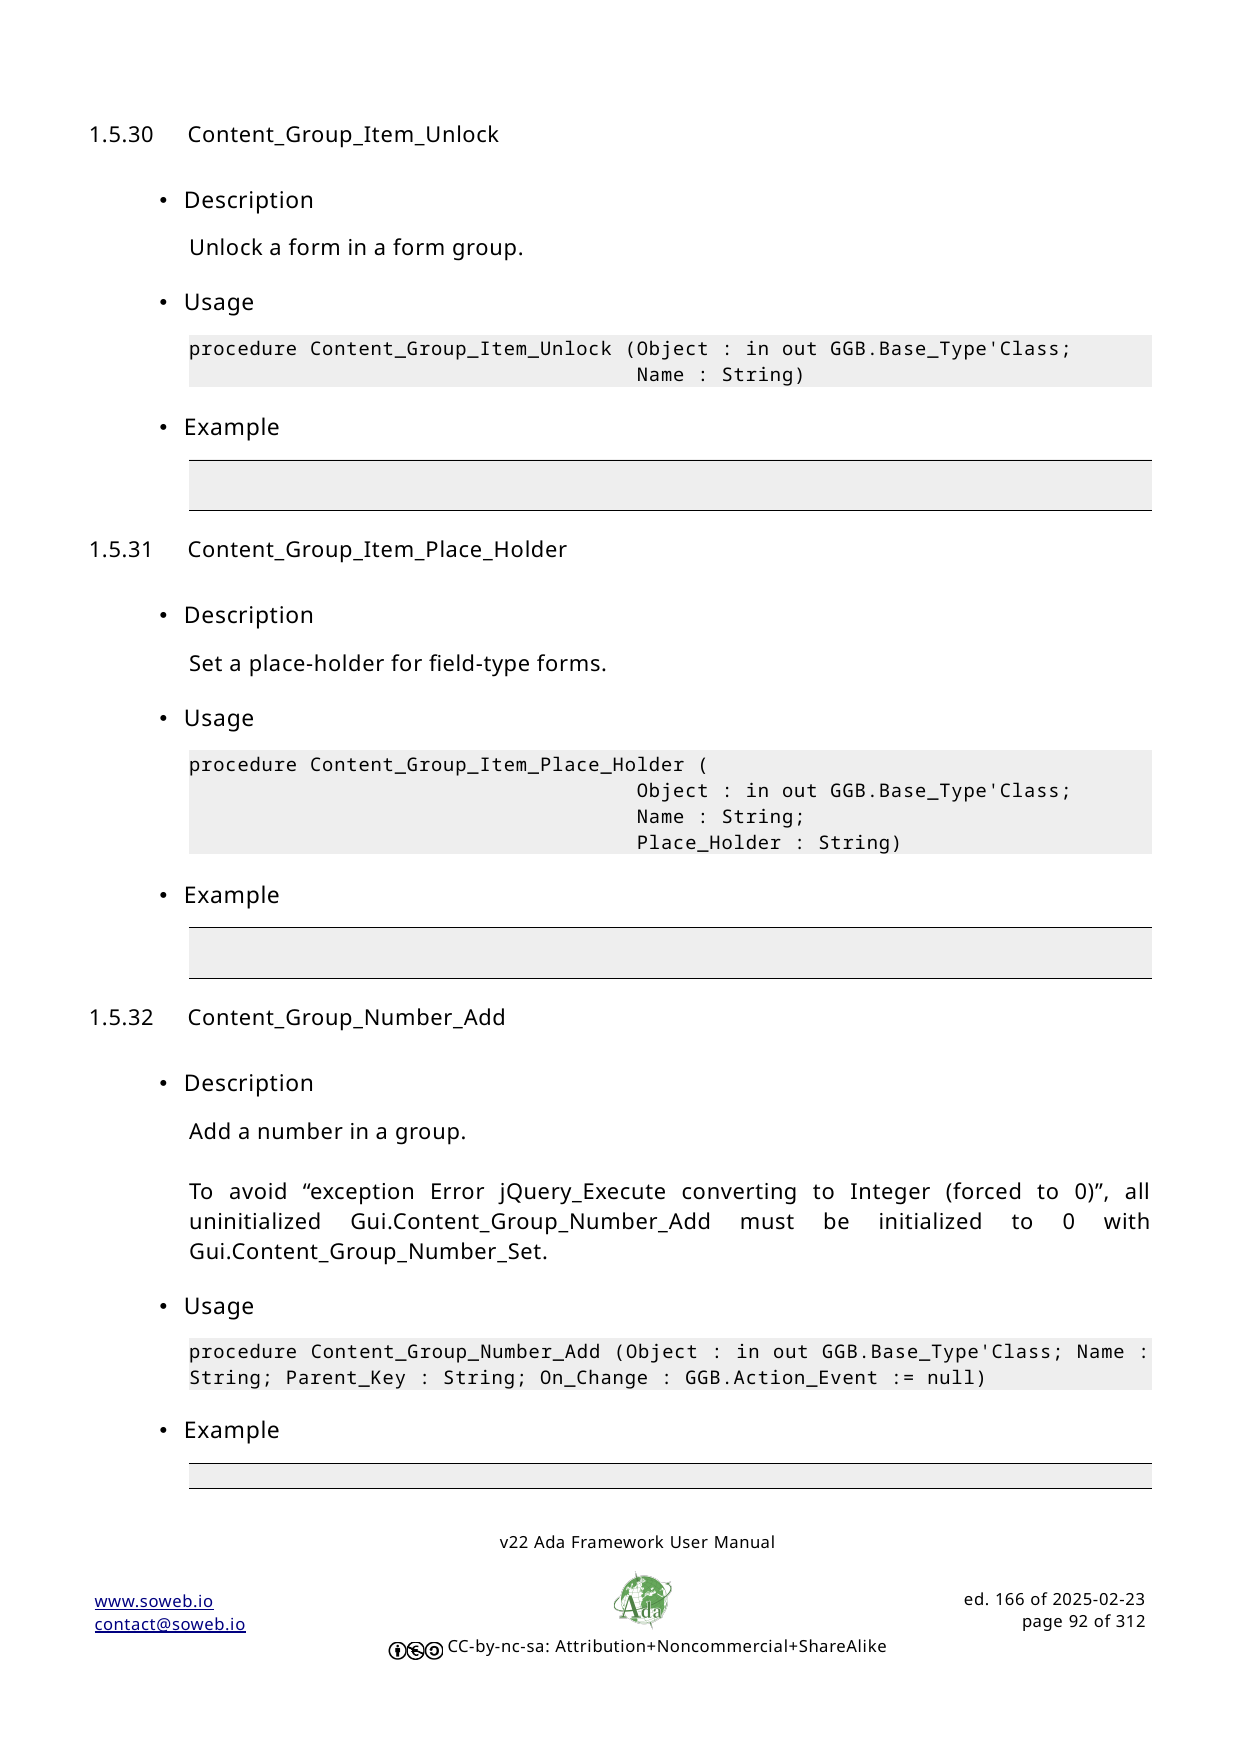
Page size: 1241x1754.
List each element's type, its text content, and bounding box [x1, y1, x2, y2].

subtitle Usage [159, 701, 1152, 733]
subtitle Content_Group_Item_Place_Holder [88, 534, 1152, 575]
text Set a place-holder for field-type forms. [189, 648, 1152, 678]
subtitle Example [159, 878, 1152, 909]
subtitle Usage [159, 1289, 1152, 1320]
subtitle Description [159, 183, 1152, 214]
subtitle Description [159, 599, 1152, 630]
text Unlock a form in a form group. [189, 232, 1152, 262]
subtitle Example [159, 411, 1152, 442]
text procedure Content_Group_Number_Add (Object : in out GGB.Base_Type'Class; Name : String; Parent_Key : String; On_Change : GGB.Action_Event := null) [189, 1338, 1152, 1390]
subtitle Usage [159, 286, 1152, 317]
subtitle Example [159, 1414, 1152, 1445]
text procedure Content_Group_Item_Place_Holder ( Object : in out GGB.Base_Type'Class; Name : String; Place_Holder : String) [189, 750, 1152, 854]
text To avoid “exception Error jQuery_Execute converting to Integer (forced to 0)”, all uninitialized Gui.Content_Group_Number_Add must be initialized to 0 with Gui.Content_Group_Number_Set. [189, 1176, 1152, 1266]
subtitle Content_Group_Number_Add [88, 1002, 1152, 1043]
picture [388, 1642, 443, 1660]
text procedure Content_Group_Item_Unlock (Object : in out GGB.Base_Type'Class; Name : String) [189, 335, 1152, 387]
picture [613, 1571, 672, 1630]
subtitle Content_Group_Item_Unlock [88, 118, 1152, 159]
text Add a number in a group. [189, 1116, 1152, 1146]
subtitle Description [159, 1067, 1152, 1098]
